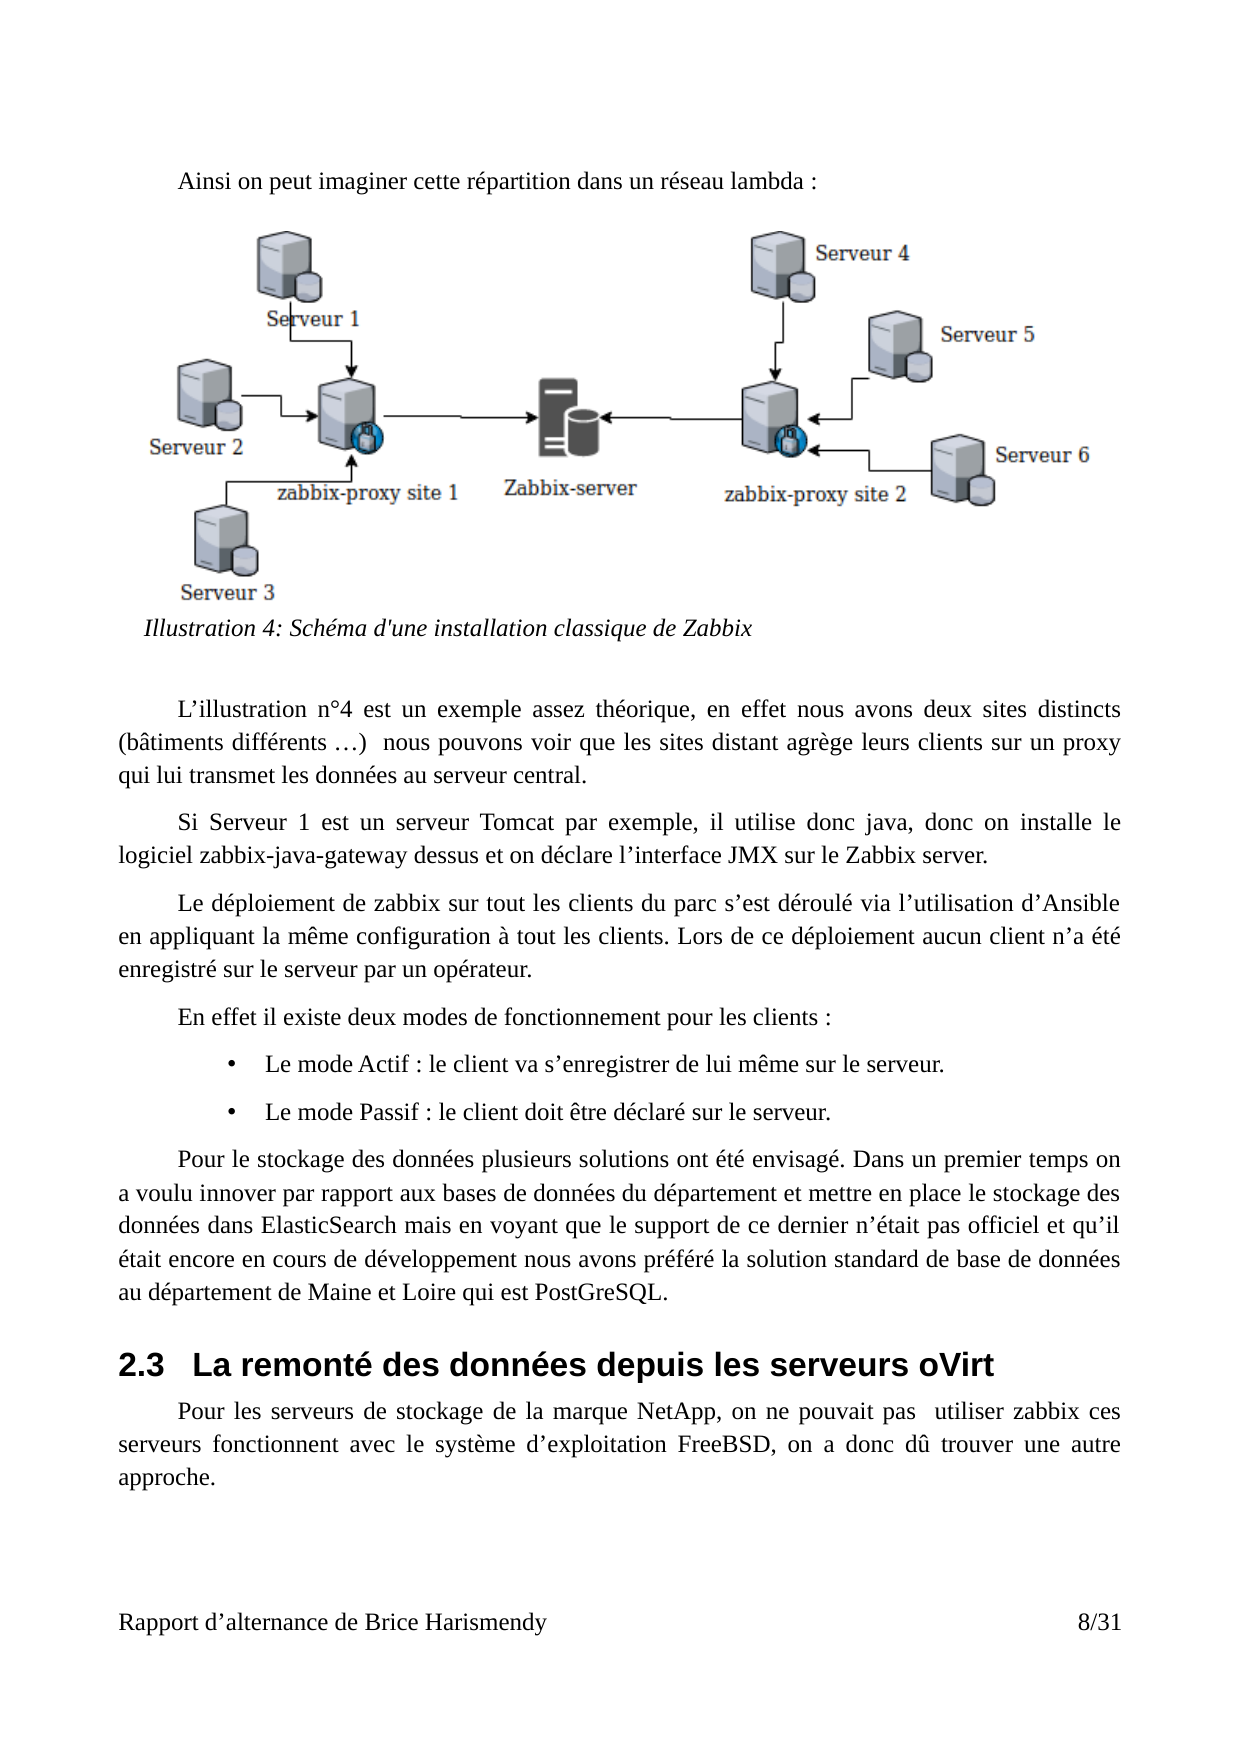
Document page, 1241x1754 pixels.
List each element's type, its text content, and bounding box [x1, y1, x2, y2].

subtitle La remonté des données depuis les serveurs oVirt [118, 1345, 1122, 1384]
text Si Serveur 1 est un serveur Tomcat par exemple, il utilise donc java, donc on installe le logiciel zabbix-java-gateway dessus et on déclare l’interface JMX sur le Zabbix server. [118, 807, 1122, 869]
text Pour les serveurs de stockage de la marque NetApp, on ne pouvait pas utiliser zabbix ces serveurs fonctionnent avec le système d’exploitation FreeBSD, on a donc dû trouver une autre approche. [118, 1396, 1122, 1491]
list Le mode Actif : le client va s’enregistrer de lui même sur le serveur. [227, 1049, 1122, 1078]
text Pour le stockage des données plusieurs solutions ont été envisagé. Dans un premier temps on a voulu innover par rapport aux bases de données du département et mettre en place le stockage des données dans ElasticSearch mais en voyant que le support de ce dernier n’était pas officiel et qu’il était encore en cours de développement nous avons préféré la solution standard de base de données au département de Maine et Loire qui est PostGreSQL. [118, 1144, 1122, 1305]
text En effet il existe deux modes de fonctionnement pour les clients : [118, 1002, 1122, 1031]
text L’illustration n°4 est un exemple assez théorique, en effet nous avons deux sites distincts (bâtiments différents …) nous pouvons voir que les sites distant agrège leurs clients sur un proxy qui lui transmet les données au serveur central. [118, 694, 1122, 789]
list Le mode Passif : le client doit être déclaré sur le serveur. [227, 1097, 1122, 1126]
text Le déploiement de zabbix sur tout les clients du parc s’est déroulé via l’utilisation d’Ansible en appliquant la même configuration à tout les clients. Lors de ce déploiement aucun client n’a été enregistré sur le serveur par un opérateur. [118, 888, 1122, 983]
text Illustration 4: Schéma d'une installation classique de Zabbix [143, 608, 1097, 642]
picture [143, 231, 1097, 608]
text Ainsi on peut imaginer cette répartition dans un réseau lambda : [118, 166, 1122, 194]
